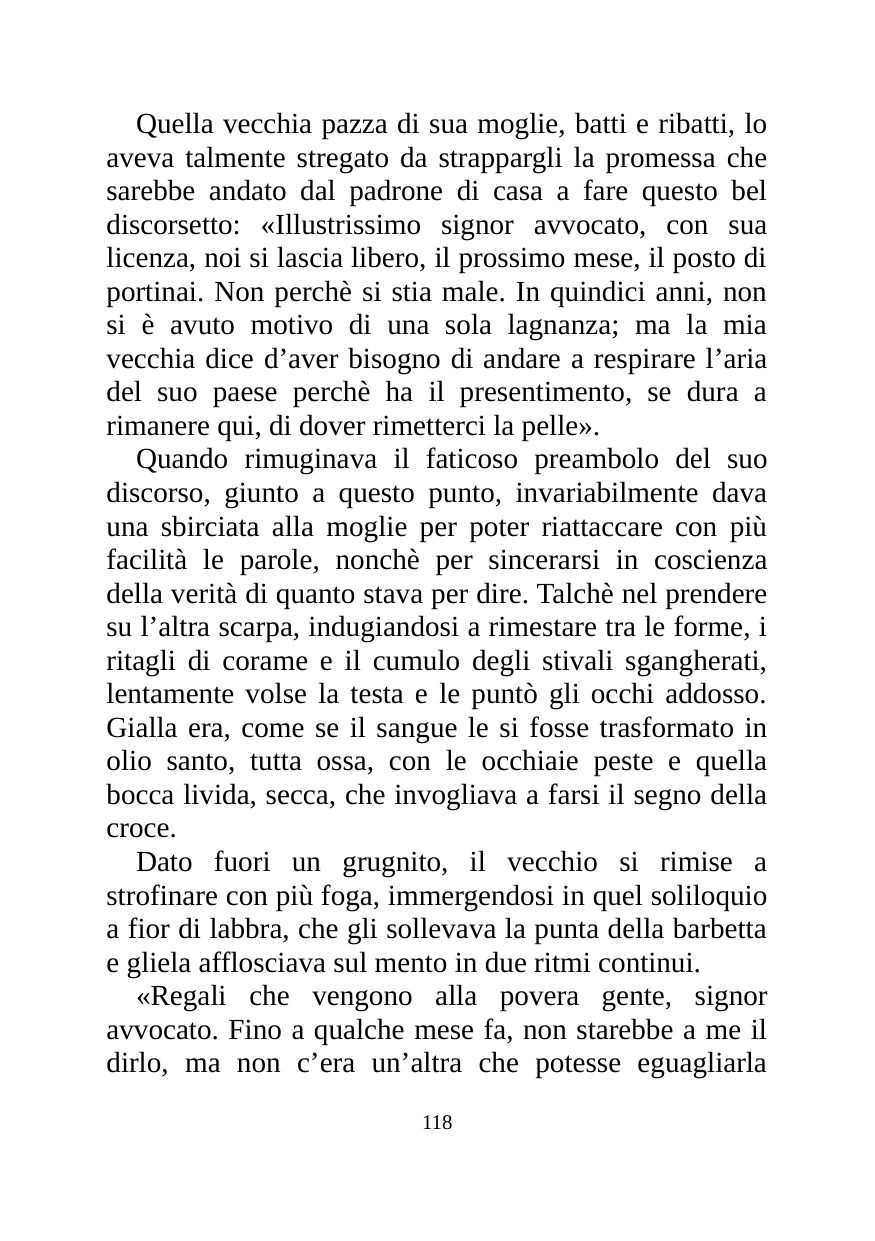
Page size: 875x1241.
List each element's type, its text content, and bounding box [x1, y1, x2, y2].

text Dato fuori un grugnito, il vecchio si rimise a strofinare con più foga, immergendosi in quel soliloquio a fior di labbra, che gli sollevava la punta della barbetta e gliela afflosciava sul mento in due ritmi continui. [106, 844, 768, 978]
text «Regali che vengono alla povera gente, signor avvocato. Fino a qualche mese fa, non starebbe a me il dirlo, ma non c’era un’altra che potesse eguagliarla [106, 978, 768, 1079]
text Quando rimuginava il faticoso preambolo del suo discorso, giunto a questo punto, invariabilmente dava una sbirciata alla moglie per poter riattaccare con più facilità le parole, nonchè per sincerarsi in coscienza della verità di quanto stava per dire. Talchè nel prendere su l’altra scarpa, indugiandosi a rimestare tra le forme, i ritagli di corame e il cumulo degli stivali sgangherati, lentamente volse la testa e le puntò gli occhi addosso. Gialla era, come se il sangue le si fosse trasformato in olio santo, tutta ossa, con le occhiaie peste e quella bocca livida, secca, che invogliava a farsi il segno della croce. [106, 442, 768, 844]
text Quella vecchia pazza di sua moglie, batti e ribatti, lo aveva talmente stregato da strappargli la promessa che sarebbe andato dal padrone di casa a fare questo bel discorsetto: «Illustrissimo signor avvocato, con sua licenza, noi si lascia libero, il prossimo mese, il posto di portinai. Non perchè si stia male. In quindici anni, non si è avuto motivo di una sola lagnanza; ma la mia vecchia dice d’aver bisogno di andare a respirare l’aria del suo paese perchè ha il presentimento, se dura a rimanere qui, di dover rimetterci la pelle». [106, 106, 768, 442]
